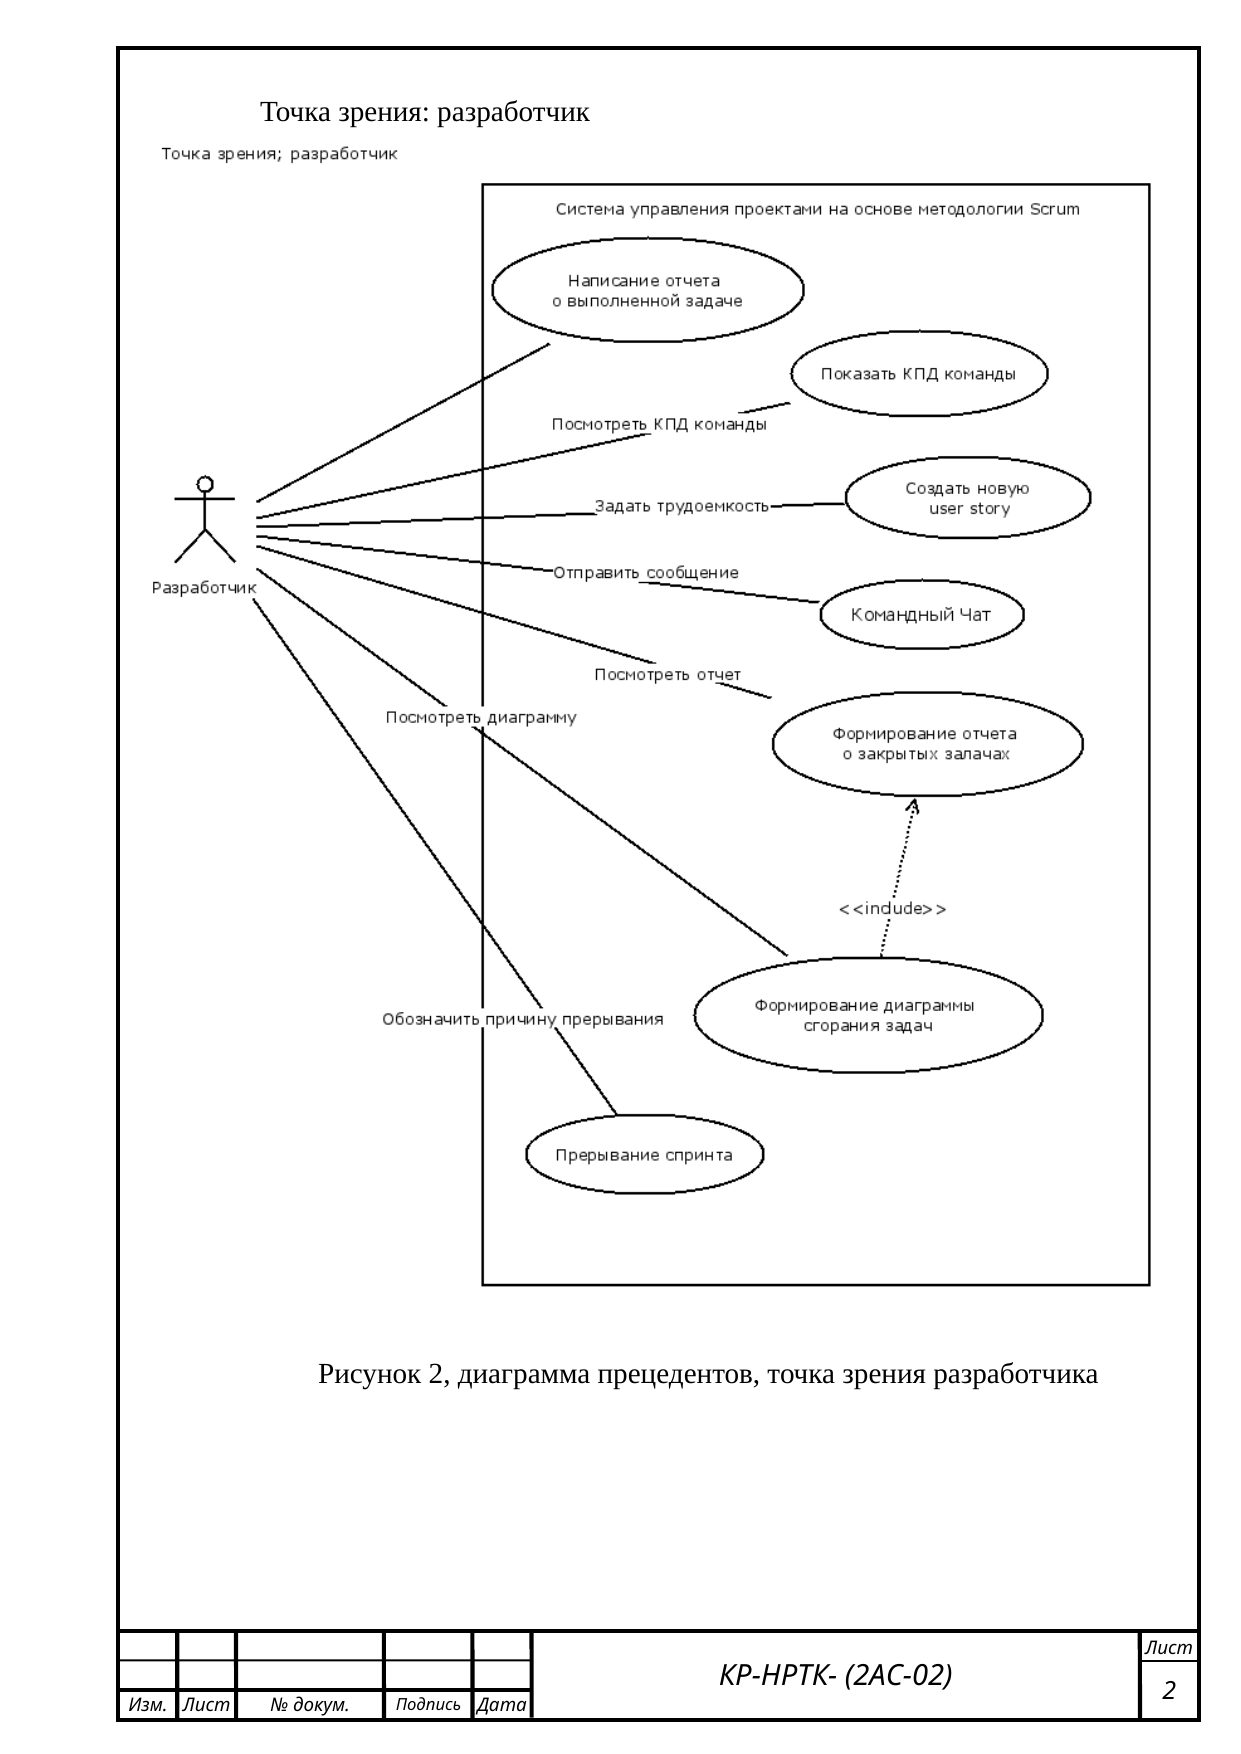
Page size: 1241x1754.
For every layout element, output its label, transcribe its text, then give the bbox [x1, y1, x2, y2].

picture [152, 144, 1152, 1289]
text Точка зрения: разработчик [260, 94, 1156, 127]
text Рисунок 2, диаграмма прецедентов, точка зрения разработчика [260, 1356, 1156, 1389]
